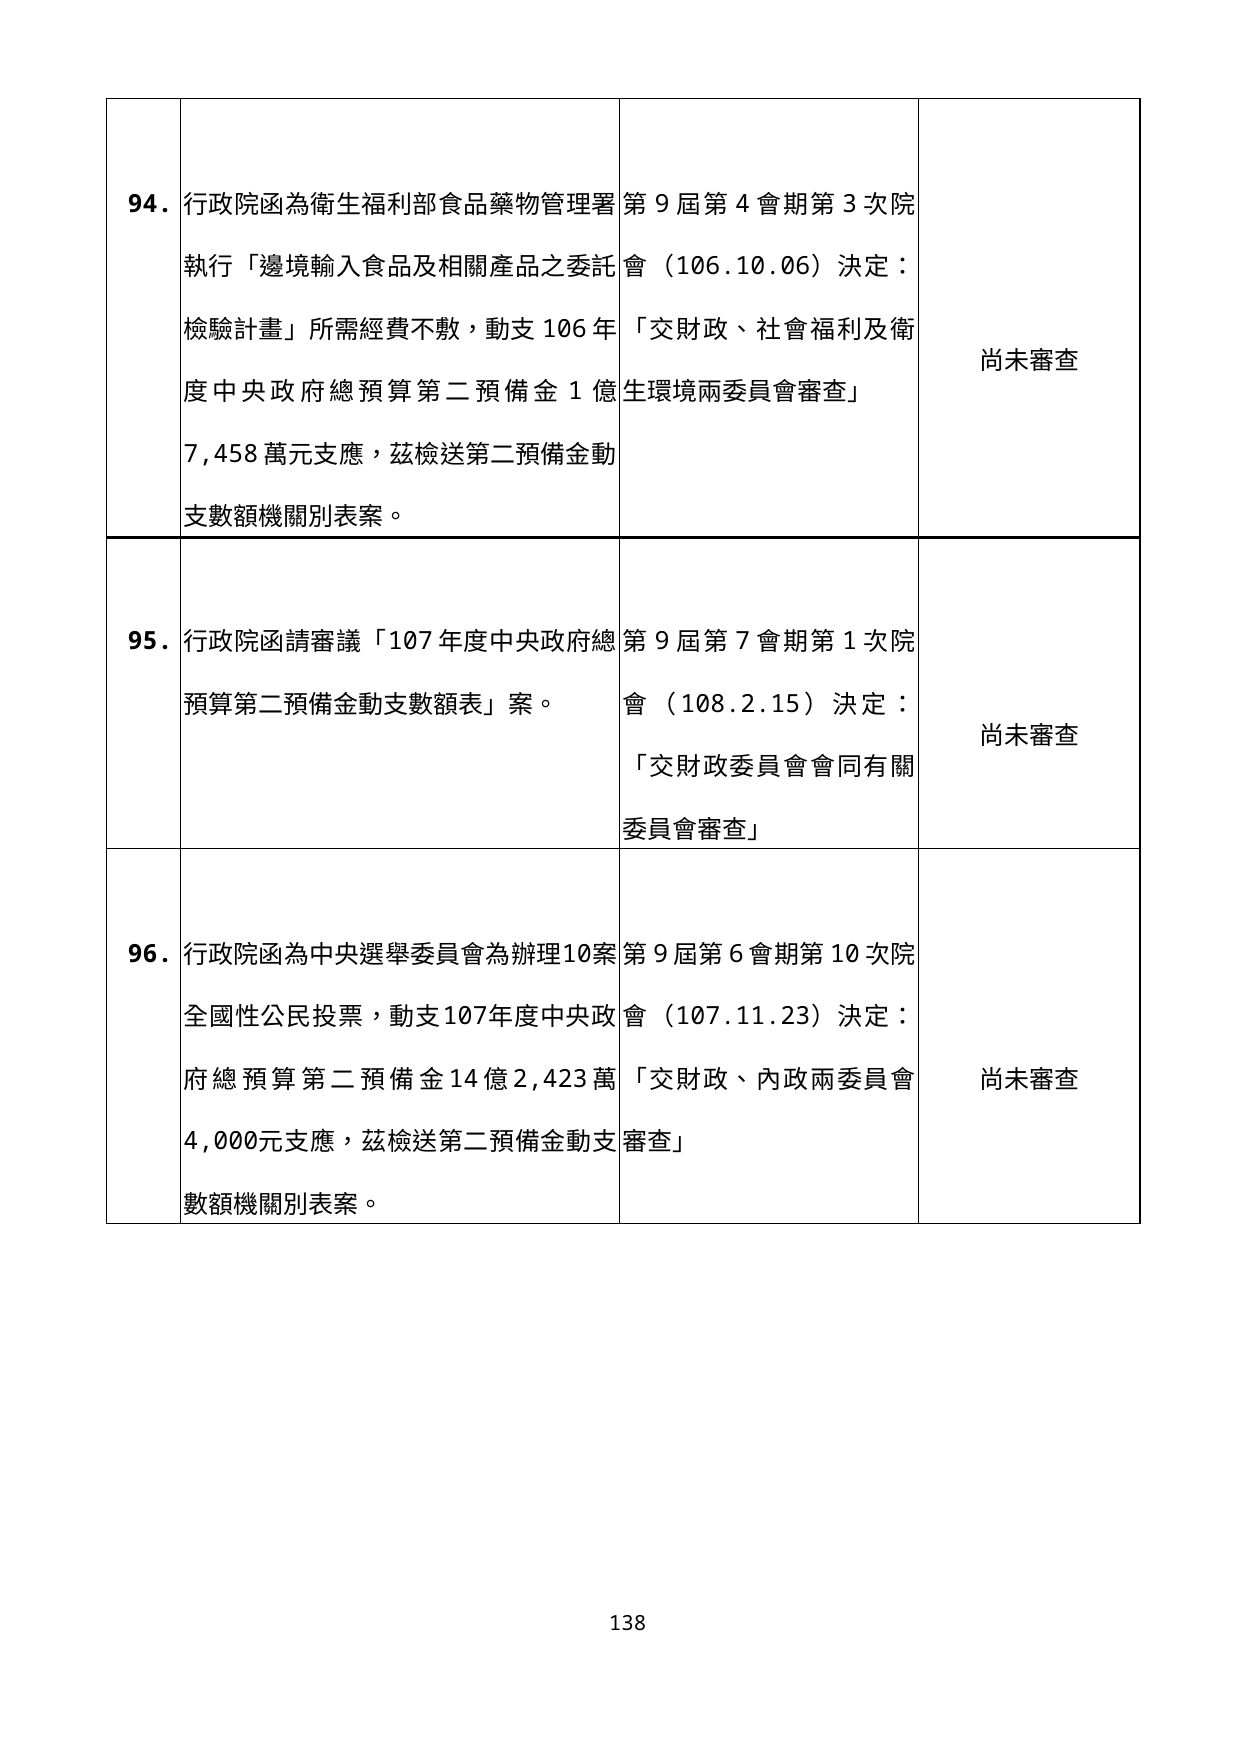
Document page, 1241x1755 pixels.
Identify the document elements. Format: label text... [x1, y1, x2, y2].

table_cell [107, 99, 180, 536]
table_cell 行政院函為衛生福利部食品藥物管理署執行「邊境輸入食品及相關產品之委託檢驗計畫」所需經費不敷，動支106年度中央政府總預算第二預備金1億7,458萬元支應，茲檢送第二預備金動支數額機關別表案。 [181, 99, 619, 536]
table_cell 尚未審查 [919, 99, 1139, 536]
table_cell [107, 849, 180, 1223]
table_cell 第9屆第4會期第3次院會（106.10.06）決定：「交財政、社會福利及衛生環境兩委員會審查」 [620, 99, 918, 536]
table_cell 第9屆第6會期第10次院會（107.11.23）決定：「交財政、內政兩委員會審查」 [620, 849, 918, 1223]
table_cell 行政院函為中央選舉委員會為辦理10案全國性公民投票，動支107年度中央政府總預算第二預備金14億2,423萬4,000元支應，茲檢送第二預備金動支數額機關別表案。 [181, 849, 619, 1223]
table_cell 尚未審查 [919, 539, 1139, 848]
table_cell [107, 539, 180, 848]
table_cell 尚未審查 [919, 849, 1139, 1223]
table_cell 行政院函請審議「107年度中央政府總預算第二預備金動支數額表」案。 [181, 539, 619, 848]
table_cell 第9屆第7會期第1次院會（108.2.15）決定：「交財政委員會會同有關委員會審查」 [620, 539, 918, 848]
